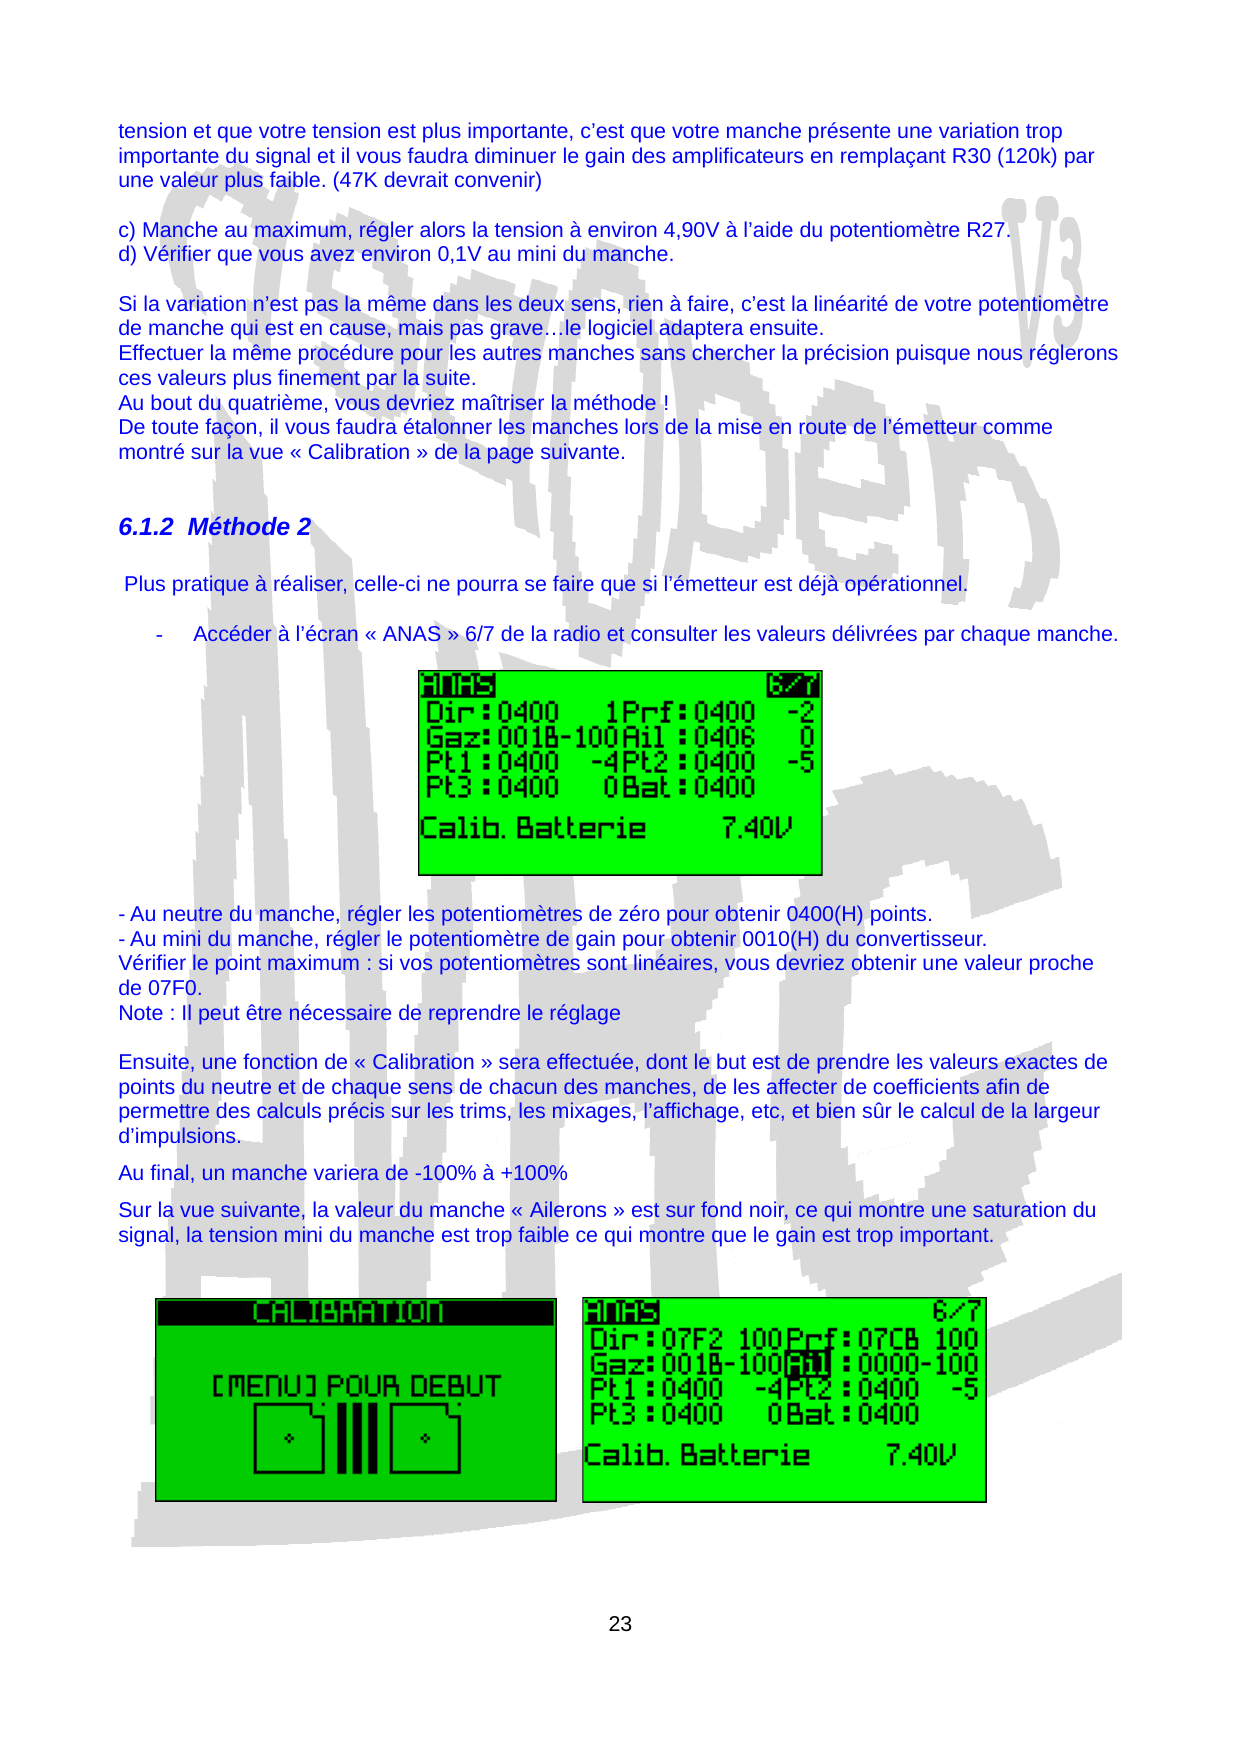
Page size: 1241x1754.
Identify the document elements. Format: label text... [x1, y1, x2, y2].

text d) Vérifier que vous avez environ 0,1V au mini du manche. [118, 242, 1122, 266]
text Plus pratique à réaliser, celle-ci ne pourra se faire que si l’émetteur est déjà opérationnel. [118, 571, 1122, 596]
text Au bout du quatrième, vous devriez maîtriser la méthode ! [118, 390, 1122, 414]
text - Au neutre du manche, régler les potentiomètres de zéro pour obtenir 0400(H) points. [118, 901, 1122, 926]
text Note : Il peut être nécessaire de reprendre le réglage [118, 1000, 1122, 1024]
text Ensuite, une fonction de « Calibration » sera effectuée, dont le but est de prendre les valeurs exactes de points du neutre et de chaque sens de chacun des manches, de les affecter de coefficients afin de permettre des calculs précis sur les trims, les mixages, l’affichage, etc, et bien sûr le calcul de la largeur d’impulsions. [118, 1049, 1122, 1148]
list Accéder à l’écran « ANAS » 6/7 de la radio et consulter les valeurs délivrées par chaque manche. [156, 621, 1122, 646]
picture [582, 1297, 987, 1503]
picture [418, 670, 823, 876]
subtitle 6.1.2 Méthode 2 [118, 511, 1122, 540]
text Si la variation n’est pas la même dans les deux sens, rien à faire, c’est la linéarité de votre potentiomètre de manche qui est en cause, mais pas grave…le logiciel adaptera ensuite. [118, 291, 1122, 340]
picture [155, 1298, 557, 1502]
text De toute façon, il vous faudra étalonner les manches lors de la mise en route de l’émetteur comme montré sur la vue « Calibration » de la page suivante. [118, 414, 1122, 464]
text Au final, un manche variera de -100% à +100% [118, 1161, 1122, 1185]
text - Au mini du manche, régler le potentiomètre de gain pour obtenir 0010(H) du convertisseur. [118, 926, 1122, 951]
text c) Manche au maximum, régler alors la tension à environ 4,90V à l’aide du potentiomètre R27. [118, 217, 1122, 242]
text Sur la vue suivante, la valeur du manche « Ailerons » est sur fond noir, ce qui montre une saturation du signal, la tension mini du manche est trop faible ce qui montre que le gain est trop important. [118, 1198, 1122, 1247]
text tension et que votre tension est plus importante, c’est que votre manche présente une variation trop importante du signal et il vous faudra diminuer le gain des amplificateurs en remplaçant R30 (120k) par une valeur plus faible. (47K devrait convenir) [118, 118, 1122, 192]
text Vérifier le point maximum : si vos potentiomètres sont linéaires, vous devriez obtenir une valeur proche de 07F0. [118, 951, 1122, 1000]
text Effectuer la même procédure pour les autres manches sans chercher la précision puisque nous réglerons ces valeurs plus finement par la suite. [118, 340, 1122, 390]
